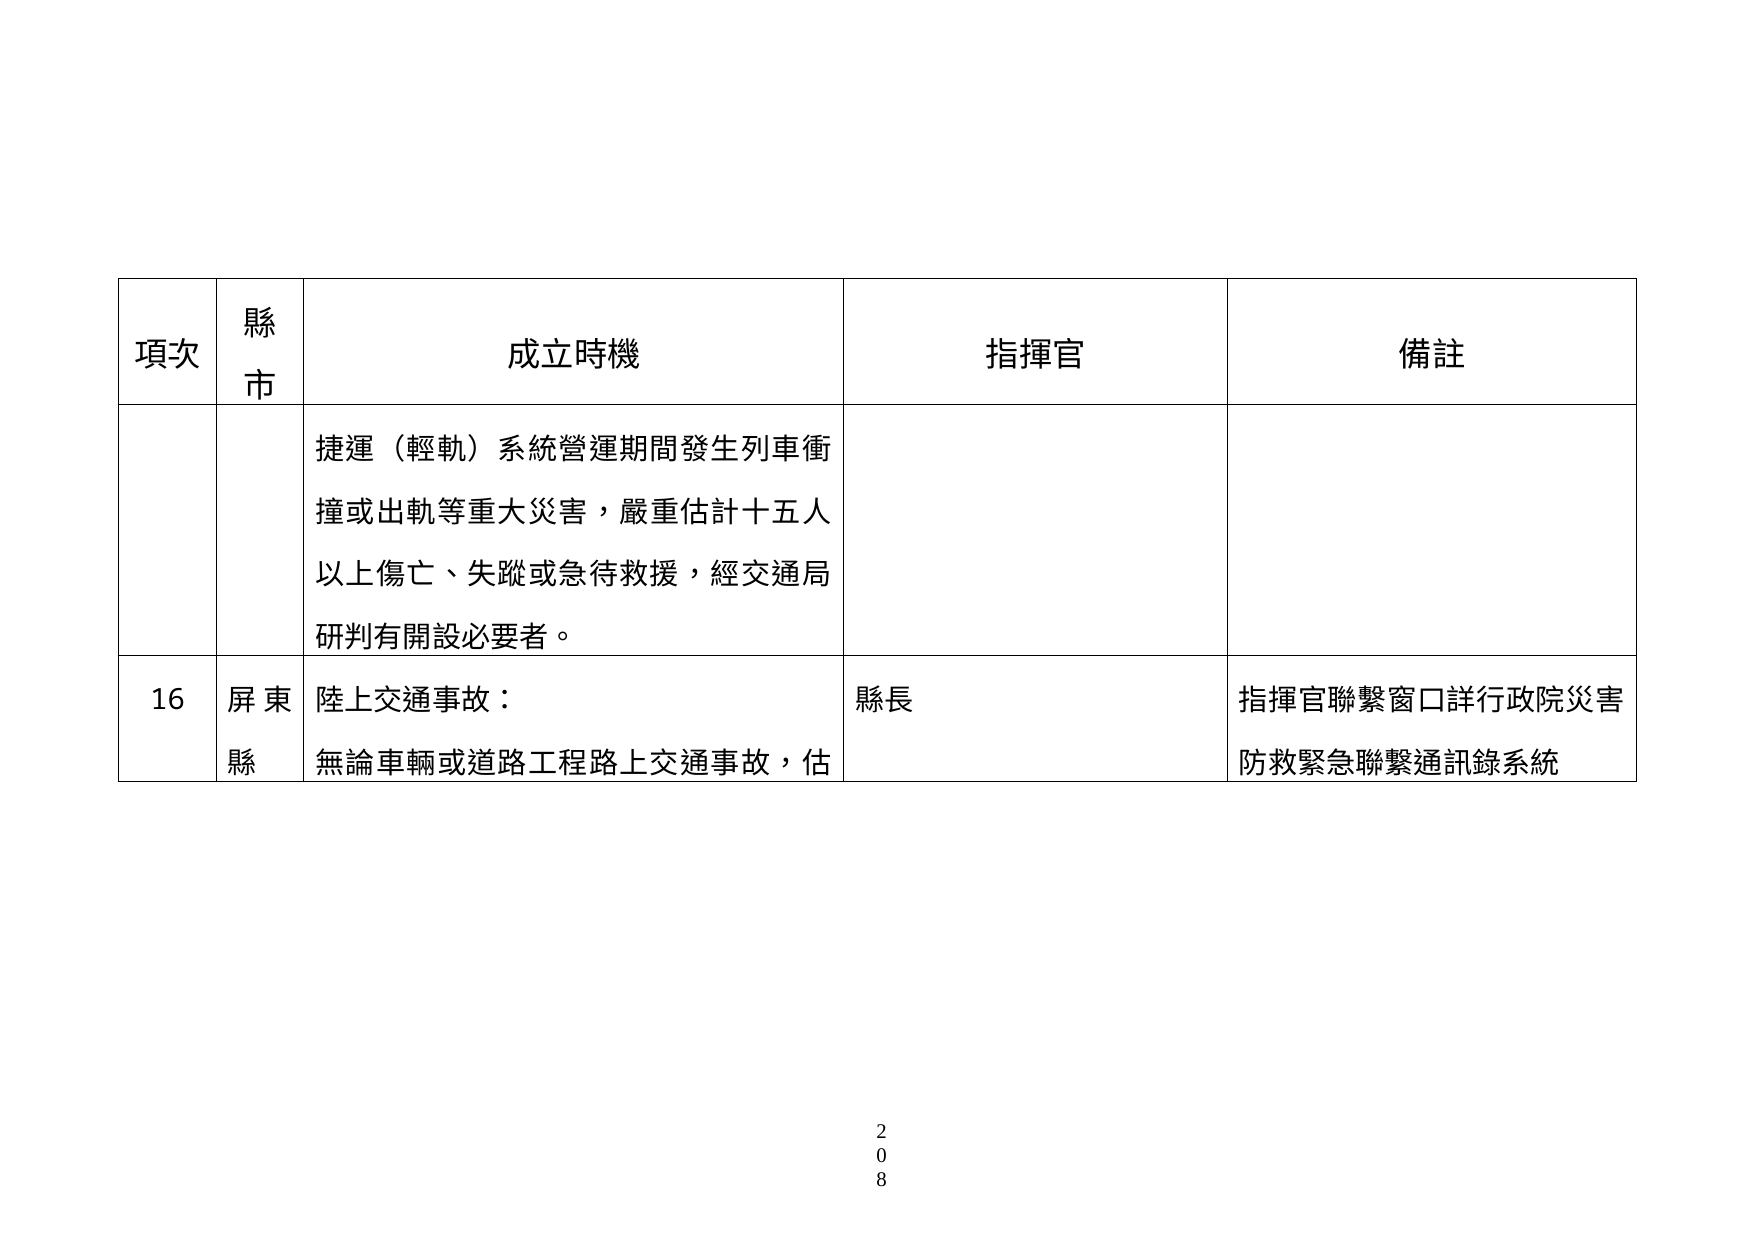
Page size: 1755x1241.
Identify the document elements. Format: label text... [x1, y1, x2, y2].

table_cell [217, 405, 303, 655]
table_cell 捷運（輕軌）系統營運期間發生列車衝撞或出軌等重大災害，嚴重估計十五人以上傷亡、失蹤或急待救援，經交通局研判有開設必要者。 [304, 405, 843, 655]
table_header 項次 [119, 279, 216, 404]
table_cell 陸上交通事故： 無論車輛或道路工程路上交通事故，估 [304, 656, 843, 781]
table_cell 縣長 [844, 656, 1227, 781]
table_cell 16 [119, 656, 216, 781]
table_cell 屏東縣 [217, 656, 303, 781]
table_header 縣市 [217, 279, 303, 404]
table_cell [119, 405, 216, 655]
table_cell 指揮官聯繫窗口詳行政院災害防救緊急聯繋通訊錄系統 [1228, 656, 1636, 781]
table_header 備註 [1228, 279, 1636, 404]
table_cell [844, 405, 1227, 655]
table_header 指揮官 [844, 279, 1227, 404]
table_cell [1228, 405, 1636, 655]
table_header 成立時機 [304, 279, 843, 404]
